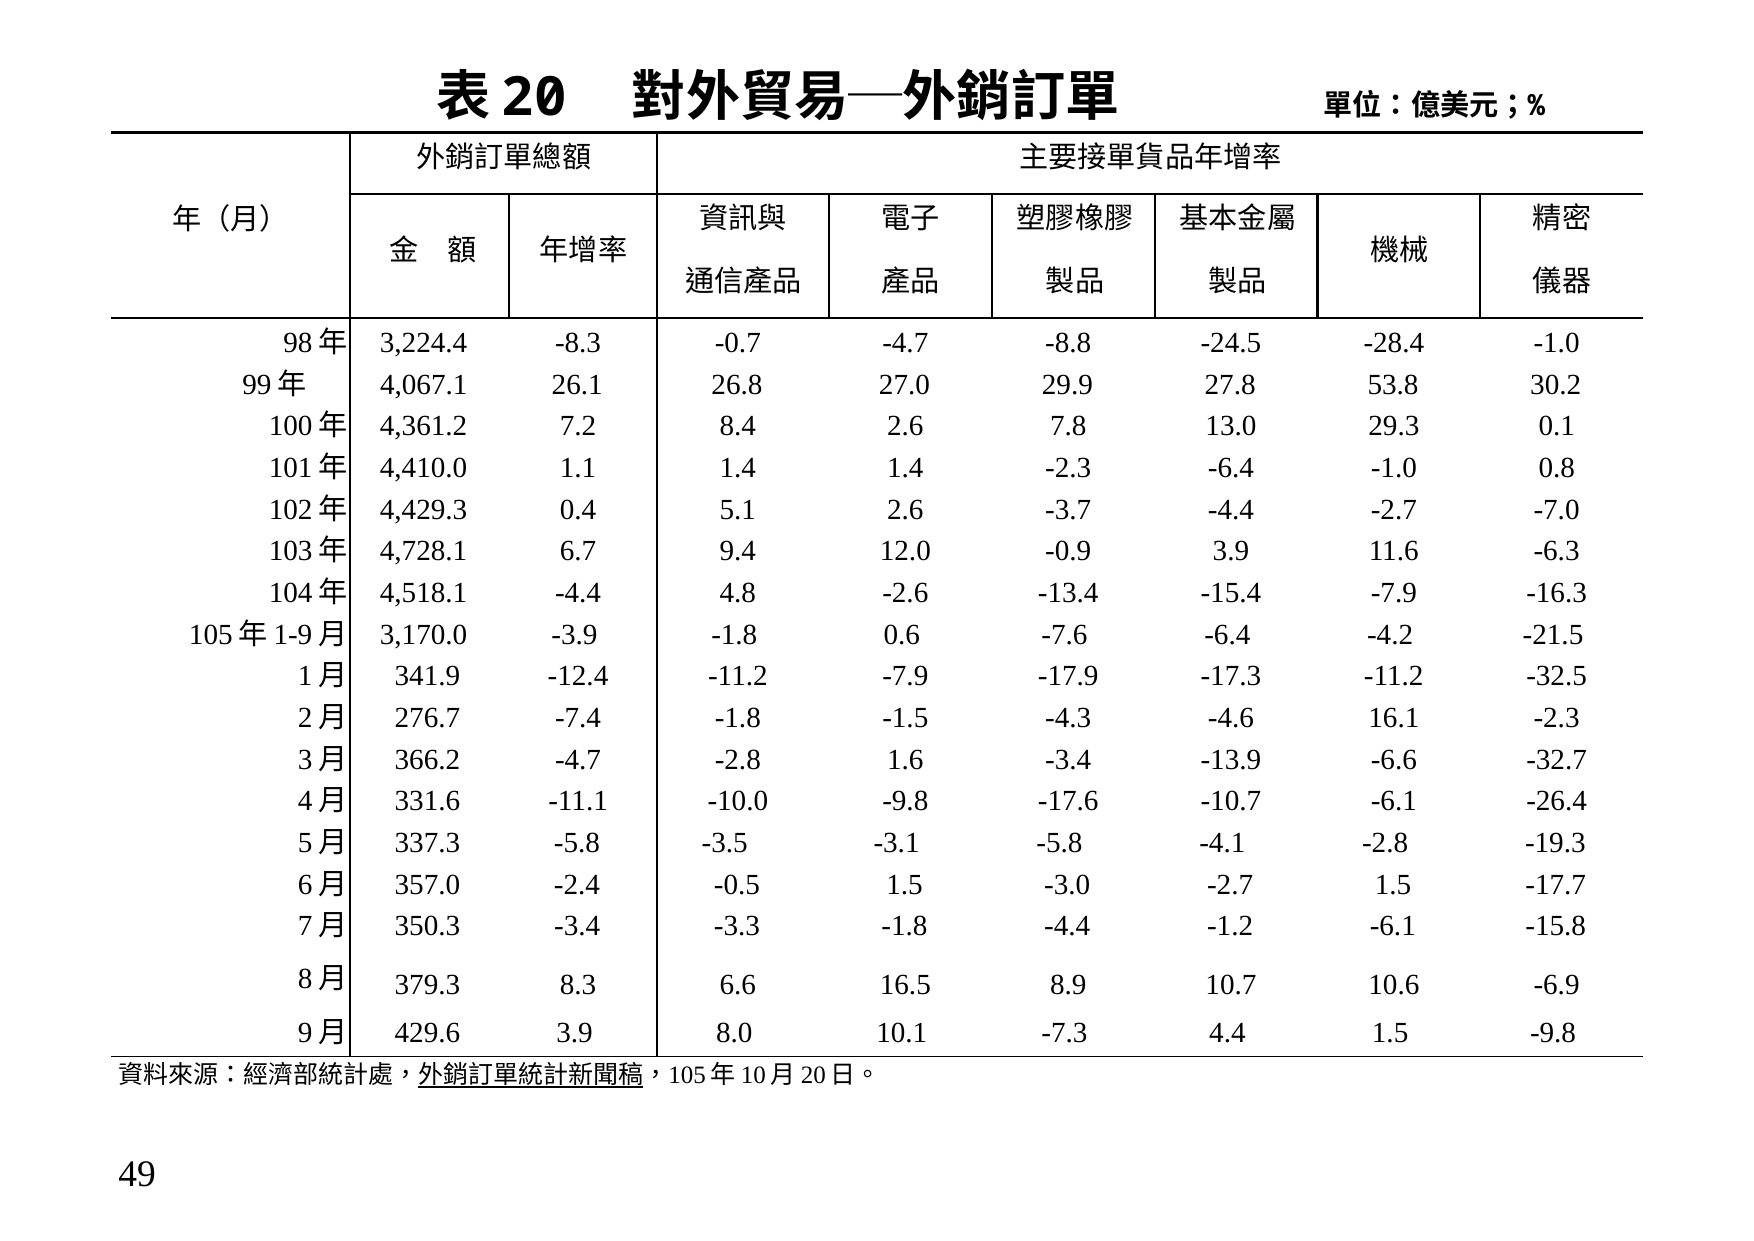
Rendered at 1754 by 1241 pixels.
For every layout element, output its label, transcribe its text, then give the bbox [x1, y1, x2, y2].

table_cell 2.6 [829, 486, 992, 527]
table_cell 13.0 [1155, 403, 1317, 444]
table_cell -2.4 [509, 861, 656, 902]
table_cell -6.1 [1318, 778, 1480, 819]
table_cell -5.8 [992, 819, 1155, 861]
table_cell -28.4 [1318, 319, 1480, 361]
table_cell -2.8 [1318, 819, 1480, 861]
table_cell 12.0 [829, 528, 992, 569]
table_cell 4月 [111, 778, 349, 819]
table_cell 金 額 [351, 195, 508, 317]
table_cell -2.6 [829, 569, 992, 611]
table_cell 9.4 [658, 528, 829, 569]
table_cell -4.6 [1155, 694, 1317, 736]
table_cell 10.6 [1318, 956, 1480, 1009]
table_cell 精密 儀器 [1481, 195, 1643, 317]
table_cell -17.6 [992, 778, 1155, 819]
table_cell -26.4 [1480, 778, 1643, 819]
table_cell 11.6 [1318, 528, 1480, 569]
table_cell -11.1 [509, 778, 656, 819]
table_cell -2.3 [992, 444, 1155, 486]
table_cell 379.3 [351, 956, 509, 1009]
table_cell -3.1 [829, 819, 992, 861]
table_cell 4,728.1 [351, 528, 509, 569]
table_cell -12.4 [509, 653, 656, 694]
table_cell 年增率 [510, 195, 656, 317]
table_cell 6.7 [509, 528, 656, 569]
table_cell -4.4 [1155, 486, 1317, 527]
table_cell -8.8 [992, 319, 1155, 361]
table_cell -7.3 [992, 1009, 1155, 1056]
table_cell 4,067.1 [351, 361, 509, 402]
table_cell 98年 [111, 319, 349, 361]
table_cell -4.2 [1318, 611, 1480, 652]
table_cell 29.9 [992, 361, 1155, 402]
table_cell -7.9 [829, 653, 992, 694]
table_cell -15.8 [1480, 903, 1643, 956]
table_cell -3.3 [658, 903, 829, 956]
table_cell 30.2 [1480, 361, 1643, 402]
table_cell 53.8 [1318, 361, 1480, 402]
table_cell 2.6 [829, 403, 992, 444]
table_cell -4.1 [1155, 819, 1317, 861]
table_cell 103年 [111, 528, 349, 569]
table_cell 1.5 [1318, 861, 1480, 902]
table_cell 8.3 [509, 956, 656, 1009]
table_cell 1.5 [829, 861, 992, 902]
table_cell -0.5 [658, 861, 829, 902]
table_cell 電子 產品 [830, 195, 991, 317]
table_cell 27.8 [1155, 361, 1317, 402]
table_cell -6.1 [1318, 903, 1480, 956]
table_cell 塑膠橡膠 製品 [993, 195, 1154, 317]
table_cell 3.9 [509, 1009, 656, 1056]
table_cell 1.5 [1318, 1009, 1480, 1056]
table_cell 276.7 [351, 694, 509, 736]
table_cell -1.5 [829, 694, 992, 736]
table_cell -4.4 [992, 903, 1155, 956]
table_cell 101年 [111, 444, 349, 486]
table_cell 6月 [111, 861, 349, 902]
table_cell -1.2 [1155, 903, 1317, 956]
table_cell 26.1 [509, 361, 656, 402]
table_cell 6.6 [658, 956, 829, 1009]
table_cell 4.4 [1155, 1009, 1317, 1056]
table_cell -32.7 [1480, 736, 1643, 777]
table_cell 366.2 [351, 736, 509, 777]
table_cell -1.0 [1480, 319, 1643, 361]
table_cell 5月 [111, 819, 349, 861]
table_cell -17.7 [1480, 861, 1643, 902]
table_cell -0.7 [658, 319, 829, 361]
table_cell 102年 [111, 486, 349, 527]
table_cell -10.7 [1155, 778, 1317, 819]
table_cell -2.3 [1480, 694, 1643, 736]
table_cell -7.0 [1480, 486, 1643, 527]
table_cell -4.7 [509, 736, 656, 777]
table_cell -6.6 [1318, 736, 1480, 777]
table_cell -11.2 [1318, 653, 1480, 694]
table_cell 16.5 [829, 956, 992, 1009]
table_cell 4.8 [658, 569, 829, 611]
table_cell -1.0 [1318, 444, 1480, 486]
table_cell 3,224.4 [351, 319, 509, 361]
table_cell 8.9 [992, 956, 1155, 1009]
table_cell 3月 [111, 736, 349, 777]
table_cell -32.5 [1480, 653, 1643, 694]
table_cell 26.8 [658, 361, 829, 402]
text 資料來源：經濟部統計處，外銷訂單統計新聞稿，105年10月20日。 [118, 1057, 1636, 1090]
table_cell -10.0 [658, 778, 829, 819]
table_cell -5.8 [509, 819, 656, 861]
table_cell 5.1 [658, 486, 829, 527]
table_cell 機械 [1319, 195, 1479, 317]
table_header 年（月） [111, 134, 349, 317]
table_cell 27.0 [829, 361, 992, 402]
table_cell 0.4 [509, 486, 656, 527]
table_cell -0.9 [992, 528, 1155, 569]
table_cell -2.7 [1155, 861, 1317, 902]
table_cell 7.2 [509, 403, 656, 444]
table_cell 7.8 [992, 403, 1155, 444]
table_cell 3.9 [1155, 528, 1317, 569]
table_cell 4,361.2 [351, 403, 509, 444]
table_cell 100年 [111, 403, 349, 444]
table_cell -3.5 [658, 819, 829, 861]
table_cell 1.4 [829, 444, 992, 486]
table_cell -3.0 [992, 861, 1155, 902]
table_cell -7.6 [992, 611, 1155, 652]
table_cell -16.3 [1480, 569, 1643, 611]
table_cell 0.6 [829, 611, 992, 652]
table_cell -1.8 [829, 903, 992, 956]
table_cell 3,170.0 [351, 611, 509, 652]
table_cell -19.3 [1480, 819, 1643, 861]
table_cell 1.4 [658, 444, 829, 486]
table_cell 341.9 [351, 653, 509, 694]
table_cell 基本金屬 製品 [1156, 195, 1316, 317]
table_cell 4,518.1 [351, 569, 509, 611]
table_cell -9.8 [829, 778, 992, 819]
table_cell -6.4 [1155, 444, 1317, 486]
table_cell 105年1-9月 [111, 611, 349, 652]
table_cell -7.4 [509, 694, 656, 736]
table_cell 7月 [111, 903, 349, 956]
table_cell 4,429.3 [351, 486, 509, 527]
subtitle 表20 對外貿易─外銷訂單 單位：億美元；% [118, 53, 1636, 131]
table_cell 1.1 [509, 444, 656, 486]
table_cell -4.7 [829, 319, 992, 361]
table_cell -6.9 [1480, 956, 1643, 1009]
table_cell -24.5 [1155, 319, 1317, 361]
table_cell 8.4 [658, 403, 829, 444]
table_cell 2月 [111, 694, 349, 736]
table_cell -9.8 [1480, 1009, 1643, 1056]
table_cell -4.3 [992, 694, 1155, 736]
table_cell -3.4 [509, 903, 656, 956]
table_cell -15.4 [1155, 569, 1317, 611]
table_cell 29.3 [1318, 403, 1480, 444]
table_cell -4.4 [509, 569, 656, 611]
table_cell -8.3 [509, 319, 656, 361]
table_cell -1.8 [658, 694, 829, 736]
table_cell -17.3 [1155, 653, 1317, 694]
table_cell -3.9 [509, 611, 656, 652]
table_cell 1月 [111, 653, 349, 694]
table_header 外銷訂單總額 [351, 134, 656, 192]
table_cell 350.3 [351, 903, 509, 956]
table_cell 10.7 [1155, 956, 1317, 1009]
table_cell 1.6 [829, 736, 992, 777]
table_cell 99年 [111, 361, 349, 402]
table_cell -17.9 [992, 653, 1155, 694]
table_cell -7.9 [1318, 569, 1480, 611]
table_cell -2.8 [658, 736, 829, 777]
table_cell -13.9 [1155, 736, 1317, 777]
table_cell 104年 [111, 569, 349, 611]
table_cell 331.6 [351, 778, 509, 819]
table_cell -3.4 [992, 736, 1155, 777]
table_cell -21.5 [1480, 611, 1643, 652]
table_cell -1.8 [658, 611, 829, 652]
table_cell 9月 [111, 1009, 349, 1056]
table_cell 10.1 [829, 1009, 992, 1056]
table_cell -2.7 [1318, 486, 1480, 527]
table_cell 資訊與 通信產品 [658, 195, 828, 317]
table_header 主要接單貨品年增率 [658, 134, 1643, 192]
table_cell 337.3 [351, 819, 509, 861]
table_cell 8月 [111, 956, 349, 1009]
table_cell -13.4 [992, 569, 1155, 611]
table_cell 357.0 [351, 861, 509, 902]
table_cell -11.2 [658, 653, 829, 694]
table_cell 8.0 [658, 1009, 829, 1056]
table_cell 16.1 [1318, 694, 1480, 736]
table_cell 4,410.0 [351, 444, 509, 486]
table_cell -6.3 [1480, 528, 1643, 569]
table_cell -6.4 [1155, 611, 1317, 652]
table_cell 0.1 [1480, 403, 1643, 444]
table_cell 429.6 [351, 1009, 509, 1056]
table_cell 0.8 [1480, 444, 1643, 486]
table_cell -3.7 [992, 486, 1155, 527]
